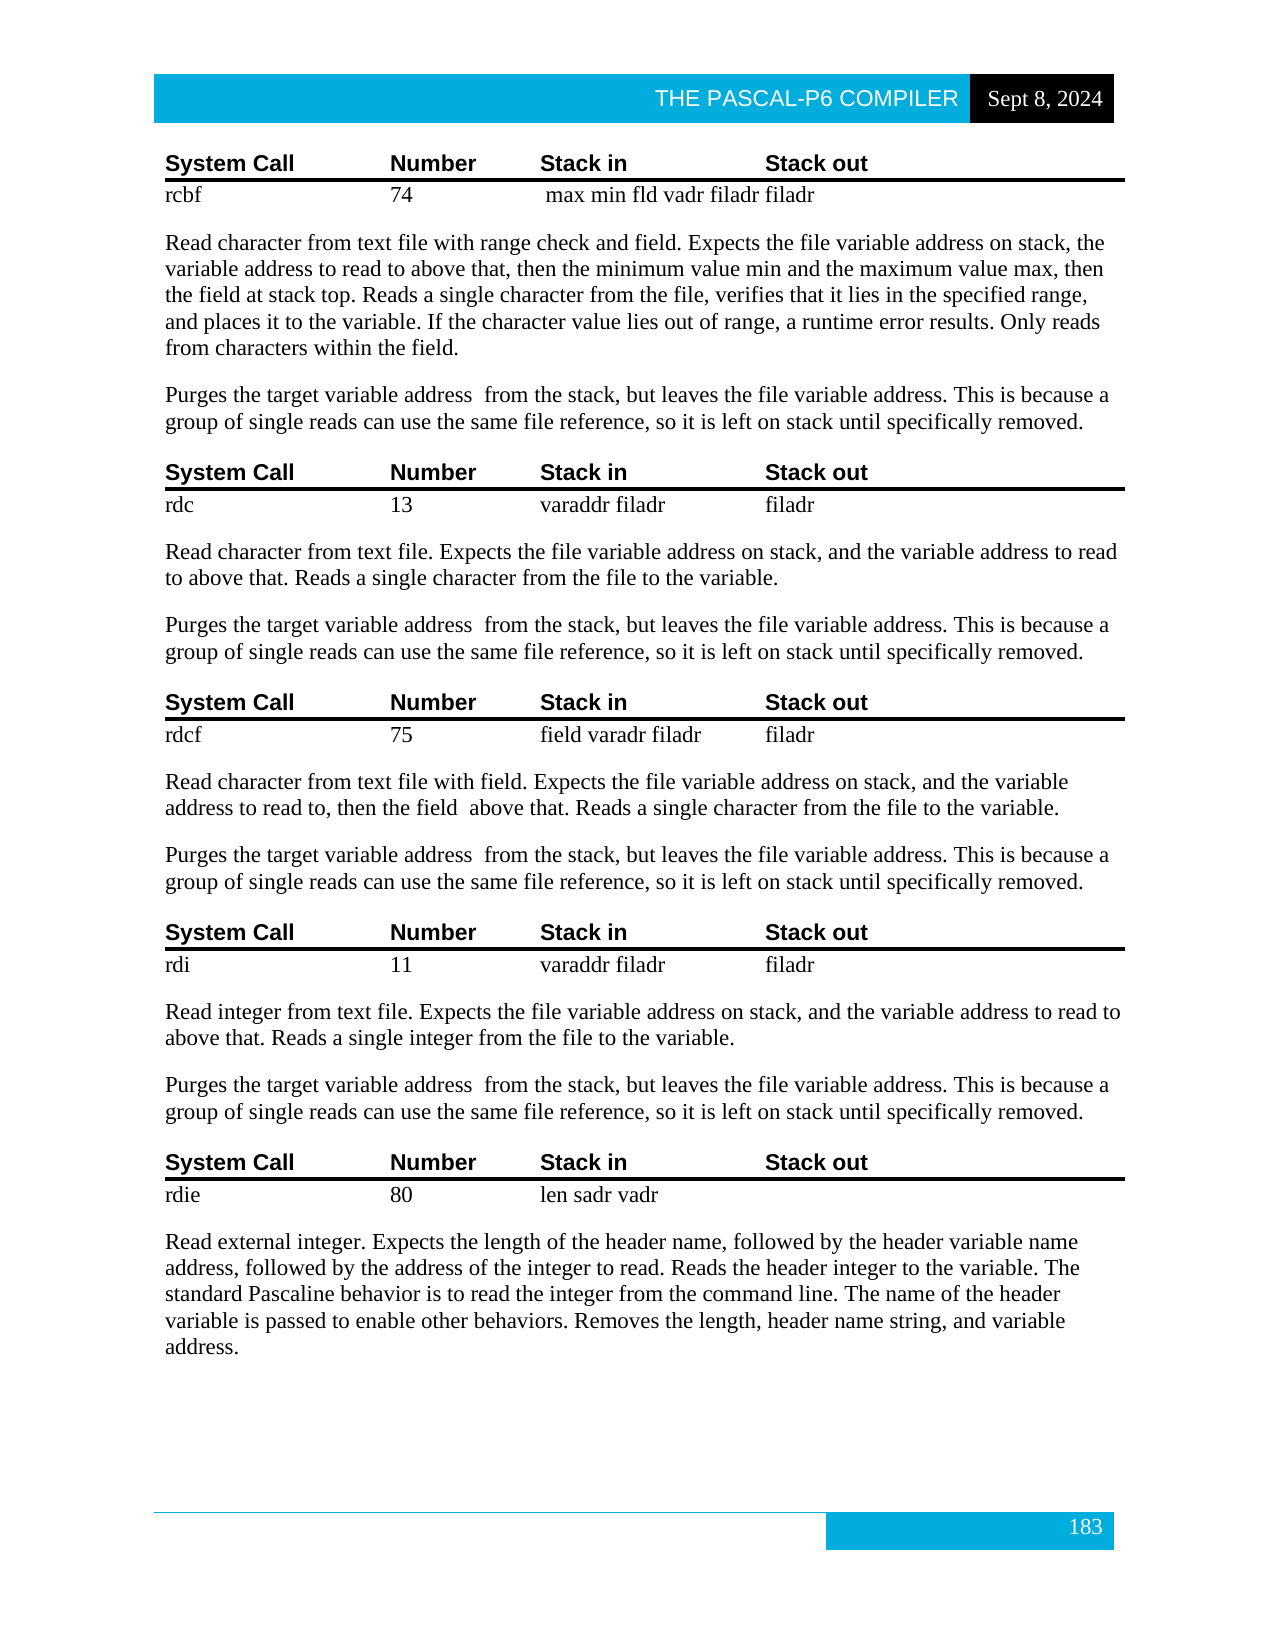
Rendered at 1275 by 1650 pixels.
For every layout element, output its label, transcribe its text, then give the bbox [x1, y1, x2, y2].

text rcbf 74 max min fld vadr filadr filadr [165, 182, 1125, 208]
text System Call Number Stack in Stack out [165, 689, 1125, 717]
text Read character from text file with range check and field. Expects the file variable address on stack, the variable address to read to above that, then the minimum value min and the maximum value max, then the field at stack top. Reads a single character from the file, verifies that it lies in the specified range, and places it to the variable. If the character value lies out of range, a runtime error results. Only reads from characters within the field. [165, 229, 1125, 361]
text rdi 11 varaddr filadr filadr [165, 951, 1125, 977]
text System Call Number Stack in Stack out [165, 1149, 1125, 1177]
text Purges the target variable address from the stack, but leaves the file variable address. This is because a group of single reads can use the same file reference, so it is left on stack until specifically removed. [165, 611, 1125, 664]
text System Call Number Stack in Stack out [165, 459, 1125, 487]
text Read character from text file with field. Expects the file variable address on stack, and the variable address to read to, then the field above that. Reads a single character from the file to the variable. [165, 768, 1125, 821]
text System Call Number Stack in Stack out [165, 150, 1125, 178]
text Purges the target variable address from the stack, but leaves the file variable address. This is because a group of single reads can use the same file reference, so it is left on stack until specifically removed. [165, 1071, 1125, 1124]
text Read integer from text file. Expects the file variable address on stack, and the variable address to read to above that. Reads a single integer from the file to the variable. [165, 998, 1125, 1051]
text Read external integer. Expects the length of the header name, followed by the header variable name address, followed by the address of the integer to read. Reads the header integer to the variable. The standard Pascaline behavior is to read the integer from the command line. The name of the header variable is passed to enable other behaviors. Removes the length, header name string, and variable address. [165, 1228, 1125, 1359]
text Purges the target variable address from the stack, but leaves the file variable address. This is because a group of single reads can use the same file reference, so it is left on stack until specifically removed. [165, 381, 1125, 434]
text System Call Number Stack in Stack out [165, 919, 1125, 947]
text rdc 13 varaddr filadr filadr [165, 491, 1125, 517]
text Read character from text file. Expects the file variable address on stack, and the variable address to read to above that. Reads a single character from the file to the variable. [165, 538, 1125, 591]
text rdie 80 len sadr vadr [165, 1181, 1125, 1207]
text rdcf 75 field varadr filadr filadr [165, 721, 1125, 747]
text Purges the target variable address from the stack, but leaves the file variable address. This is because a group of single reads can use the same file reference, so it is left on stack until specifically removed. [165, 841, 1125, 894]
